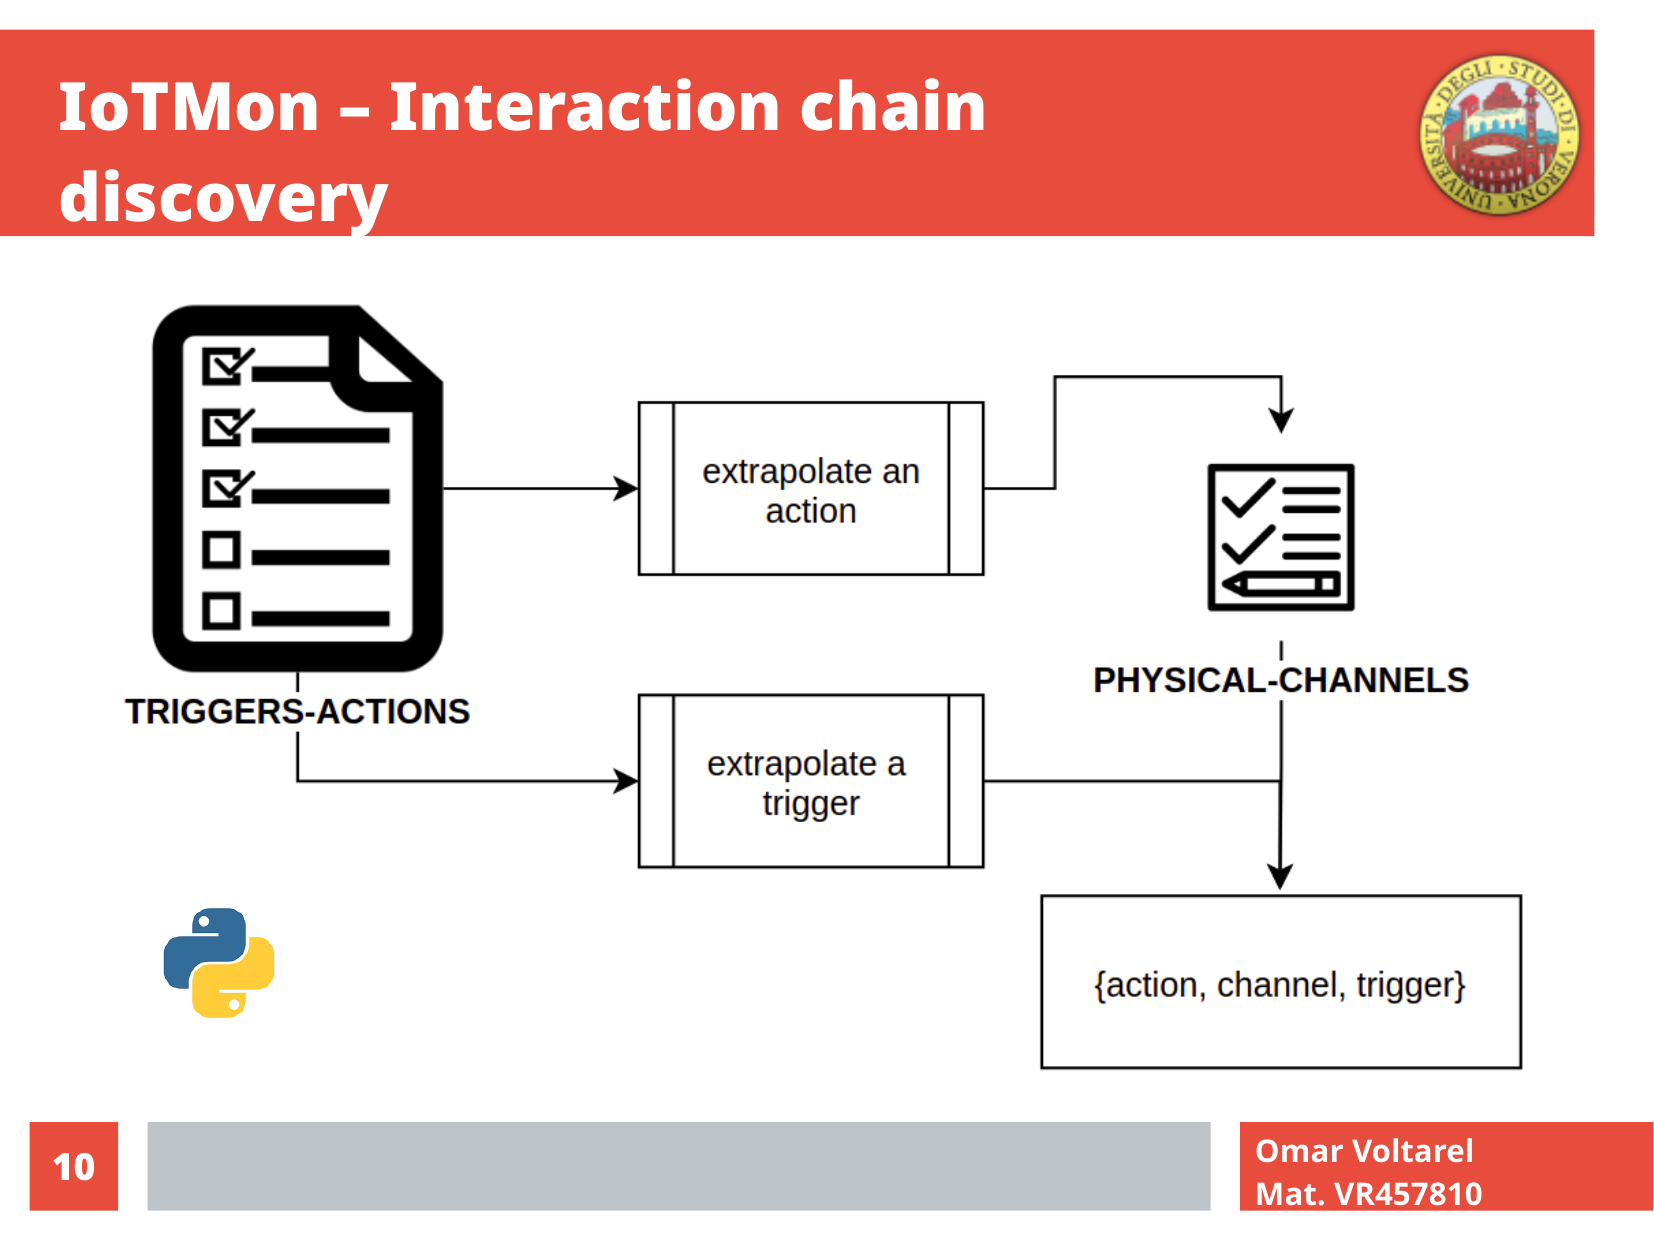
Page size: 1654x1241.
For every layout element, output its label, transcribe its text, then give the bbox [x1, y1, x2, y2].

text_box Omar Voltarel Mat. VR457810 [1240, 1122, 1607, 1210]
picture [1393, 23, 1619, 249]
title IoTMon – Interaction chain discovery [59, 59, 1393, 207]
picture [100, 262, 1554, 1087]
